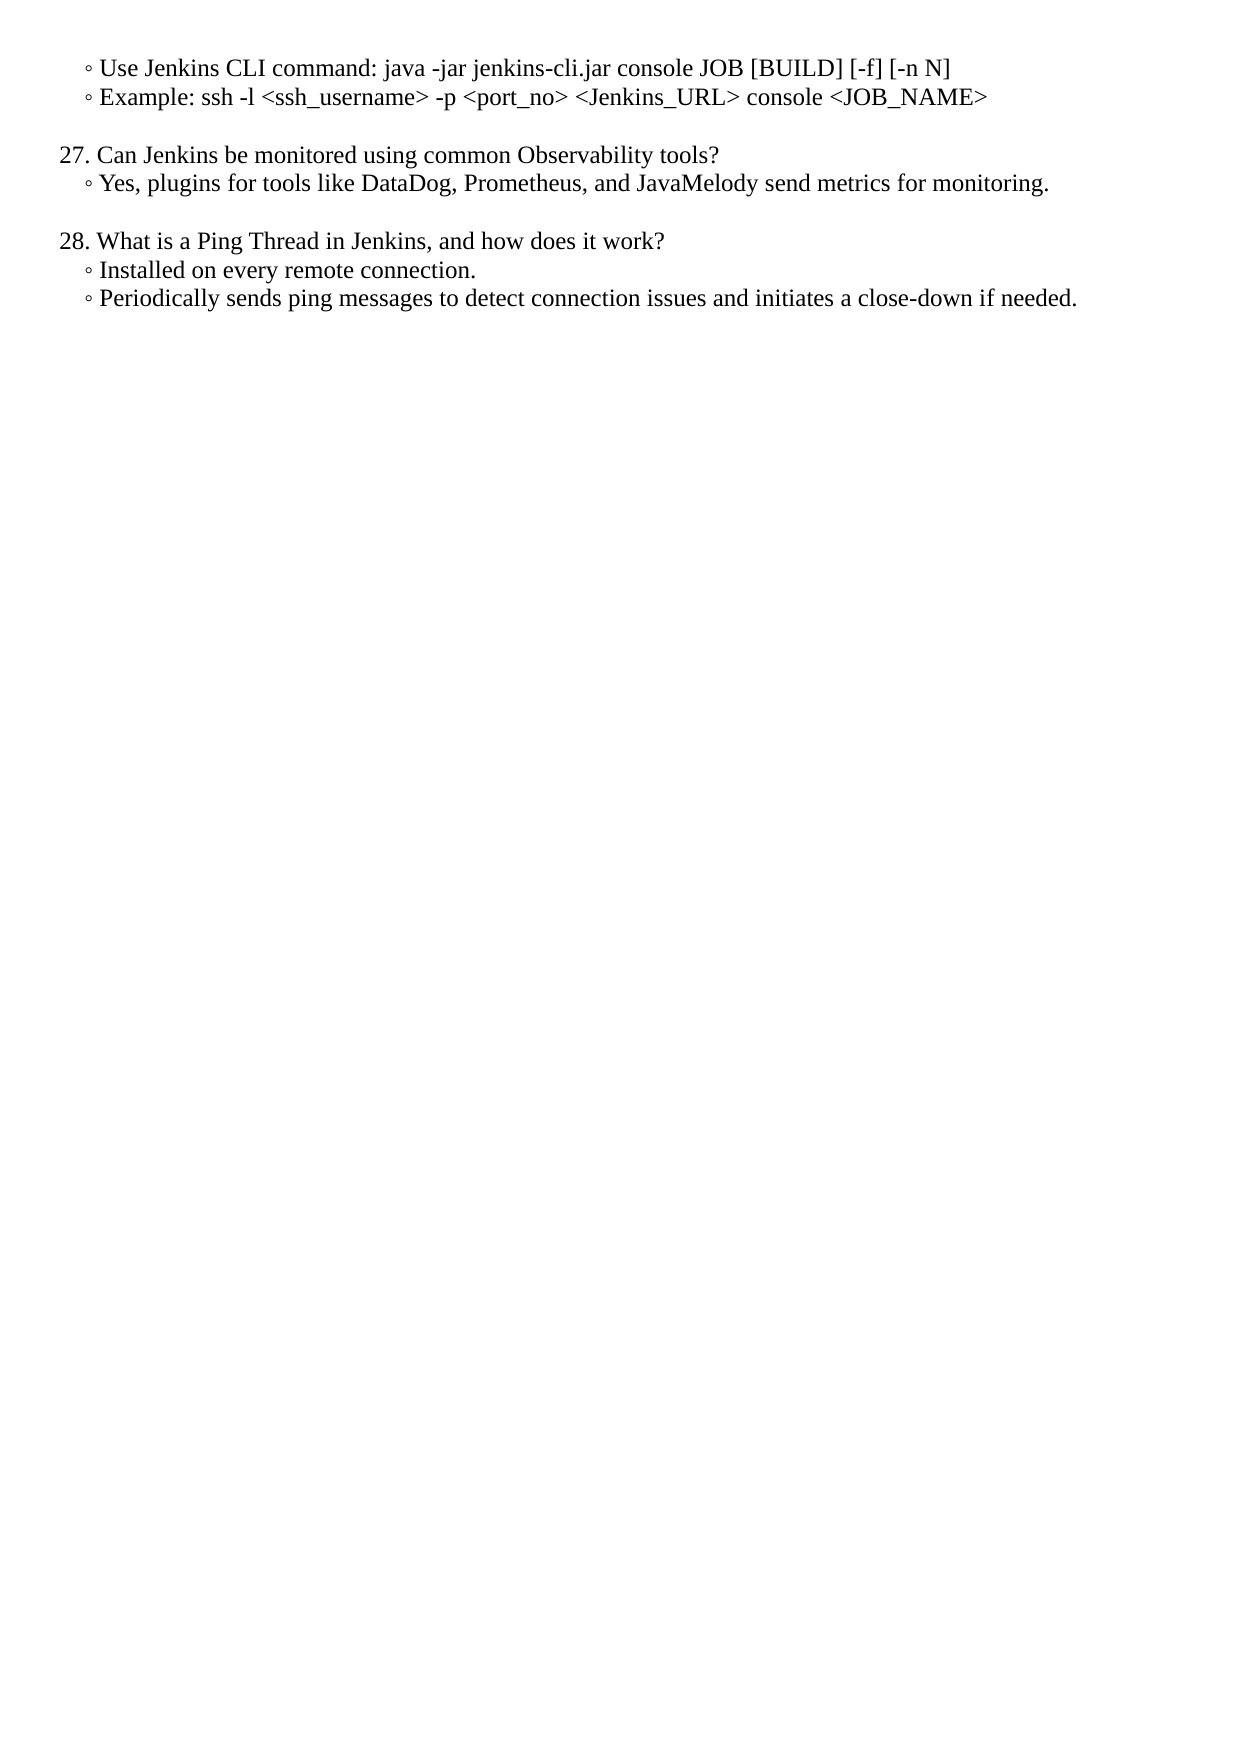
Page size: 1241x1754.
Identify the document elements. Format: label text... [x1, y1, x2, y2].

text ◦ Periodically sends ping messages to detect connection issues and initiates a close-down if needed. [59, 283, 1184, 312]
text ◦ Installed on every remote connection. [59, 255, 1184, 283]
text 28. What is a Ping Thread in Jenkins, and how does it work? [59, 226, 1184, 255]
text 27. Can Jenkins be monitored using common Observability tools? [59, 140, 1184, 168]
text ◦ Example: ssh -l <ssh_username> -p <port_no> <Jenkins_URL> console <JOB_NAME> [59, 82, 1184, 111]
text ◦ Use Jenkins CLI command: java -jar jenkins-cli.jar console JOB [BUILD] [-f] [-n N] [59, 53, 1184, 82]
text ◦ Yes, plugins for tools like DataDog, Prometheus, and JavaMelody send metrics for monitoring. [59, 168, 1184, 197]
